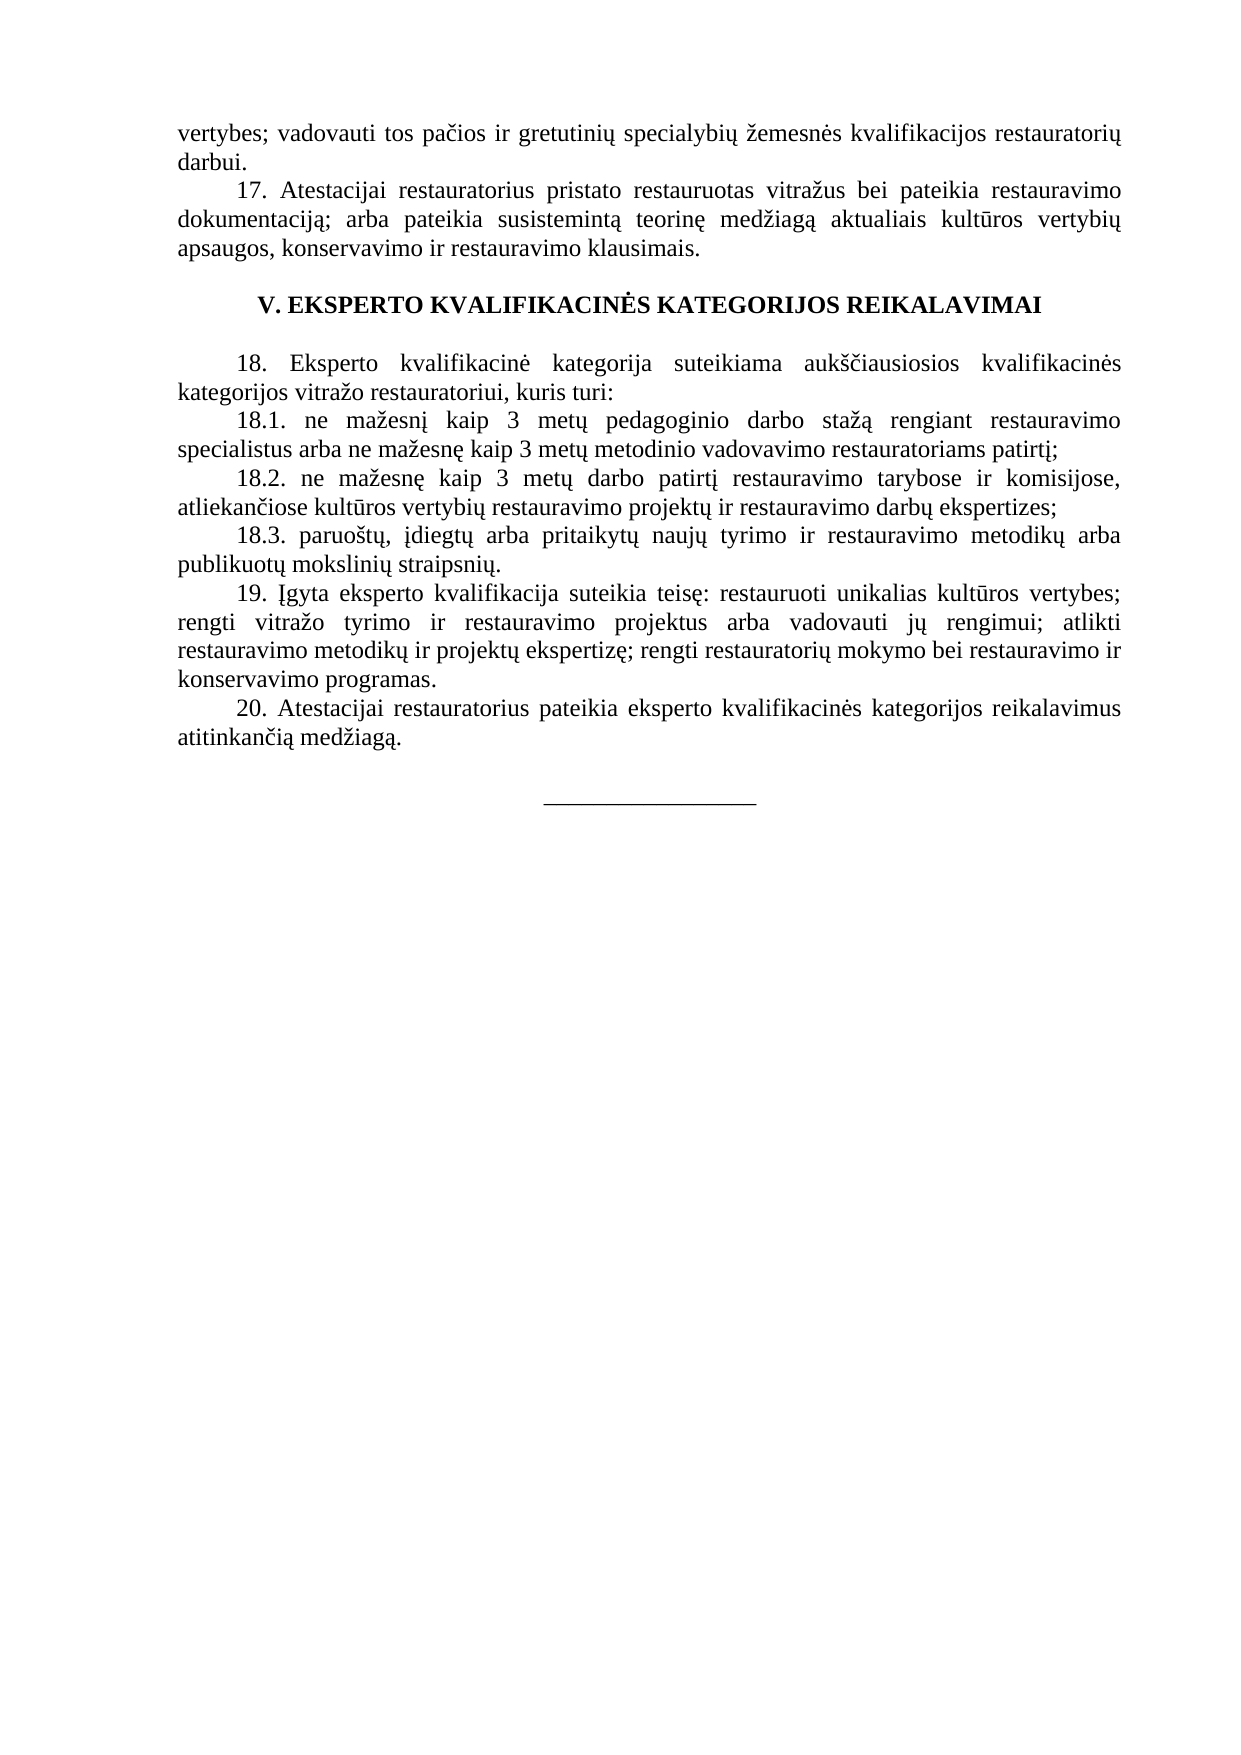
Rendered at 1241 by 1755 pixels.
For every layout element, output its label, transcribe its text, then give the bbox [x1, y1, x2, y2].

text 19. Įgyta eksperto kvalifikacija suteikia teisę: restauruoti unikalias kultūros vertybes; rengti vitražo tyrimo ir restauravimo projektus arba vadovauti jų rengimui; atlikti restauravimo metodikų ir projektų ekspertizę; rengti restauratorių mokymo bei restauravimo ir konservavimo programas. [177, 578, 1122, 693]
text 18.3. paruoštų, įdiegtų arba pritaikytų naujų tyrimo ir restauravimo metodikų arba publikuotų mokslinių straipsnių. [177, 521, 1122, 578]
text 18.2. ne mažesnę kaip 3 metų darbo patirtį restauravimo tarybose ir komisijose, atliekančiose kultūros vertybių restauravimo projektų ir restauravimo darbų ekspertizes; [177, 463, 1122, 521]
text 18. Eksperto kvalifikacinė kategorija suteikiama aukščiausiosios kvalifikacinės kategorijos vitražo restauratoriui, kuris turi: [177, 348, 1122, 406]
text 20. Atestacijai restauratorius pateikia eksperto kvalifikacinės kategorijos reikalavimus atitinkančią medžiagą. [177, 693, 1122, 751]
text vertybes; vadovauti tos pačios ir gretutinių specialybių žemesnės kvalifikacijos restauratorių darbui. [177, 118, 1122, 176]
text _________________ [177, 779, 1122, 808]
text 18.1. ne mažesnį kaip 3 metų pedagoginio darbo stažą rengiant restauravimo specialistus arba ne mažesnę kaip 3 metų metodinio vadovavimo restauratoriams patirtį; [177, 406, 1122, 463]
text 17. Atestacijai restauratorius pristato restauruotas vitražus bei pateikia restauravimo dokumentaciją; arba pateikia susistemintą teorinę medžiagą aktualiais kultūros vertybių apsaugos, konservavimo ir restauravimo klausimais. [177, 176, 1122, 262]
text V. EKSPERTO KVALIFIKACINĖS KATEGORIJOS REIKALAVIMAI [177, 291, 1122, 319]
